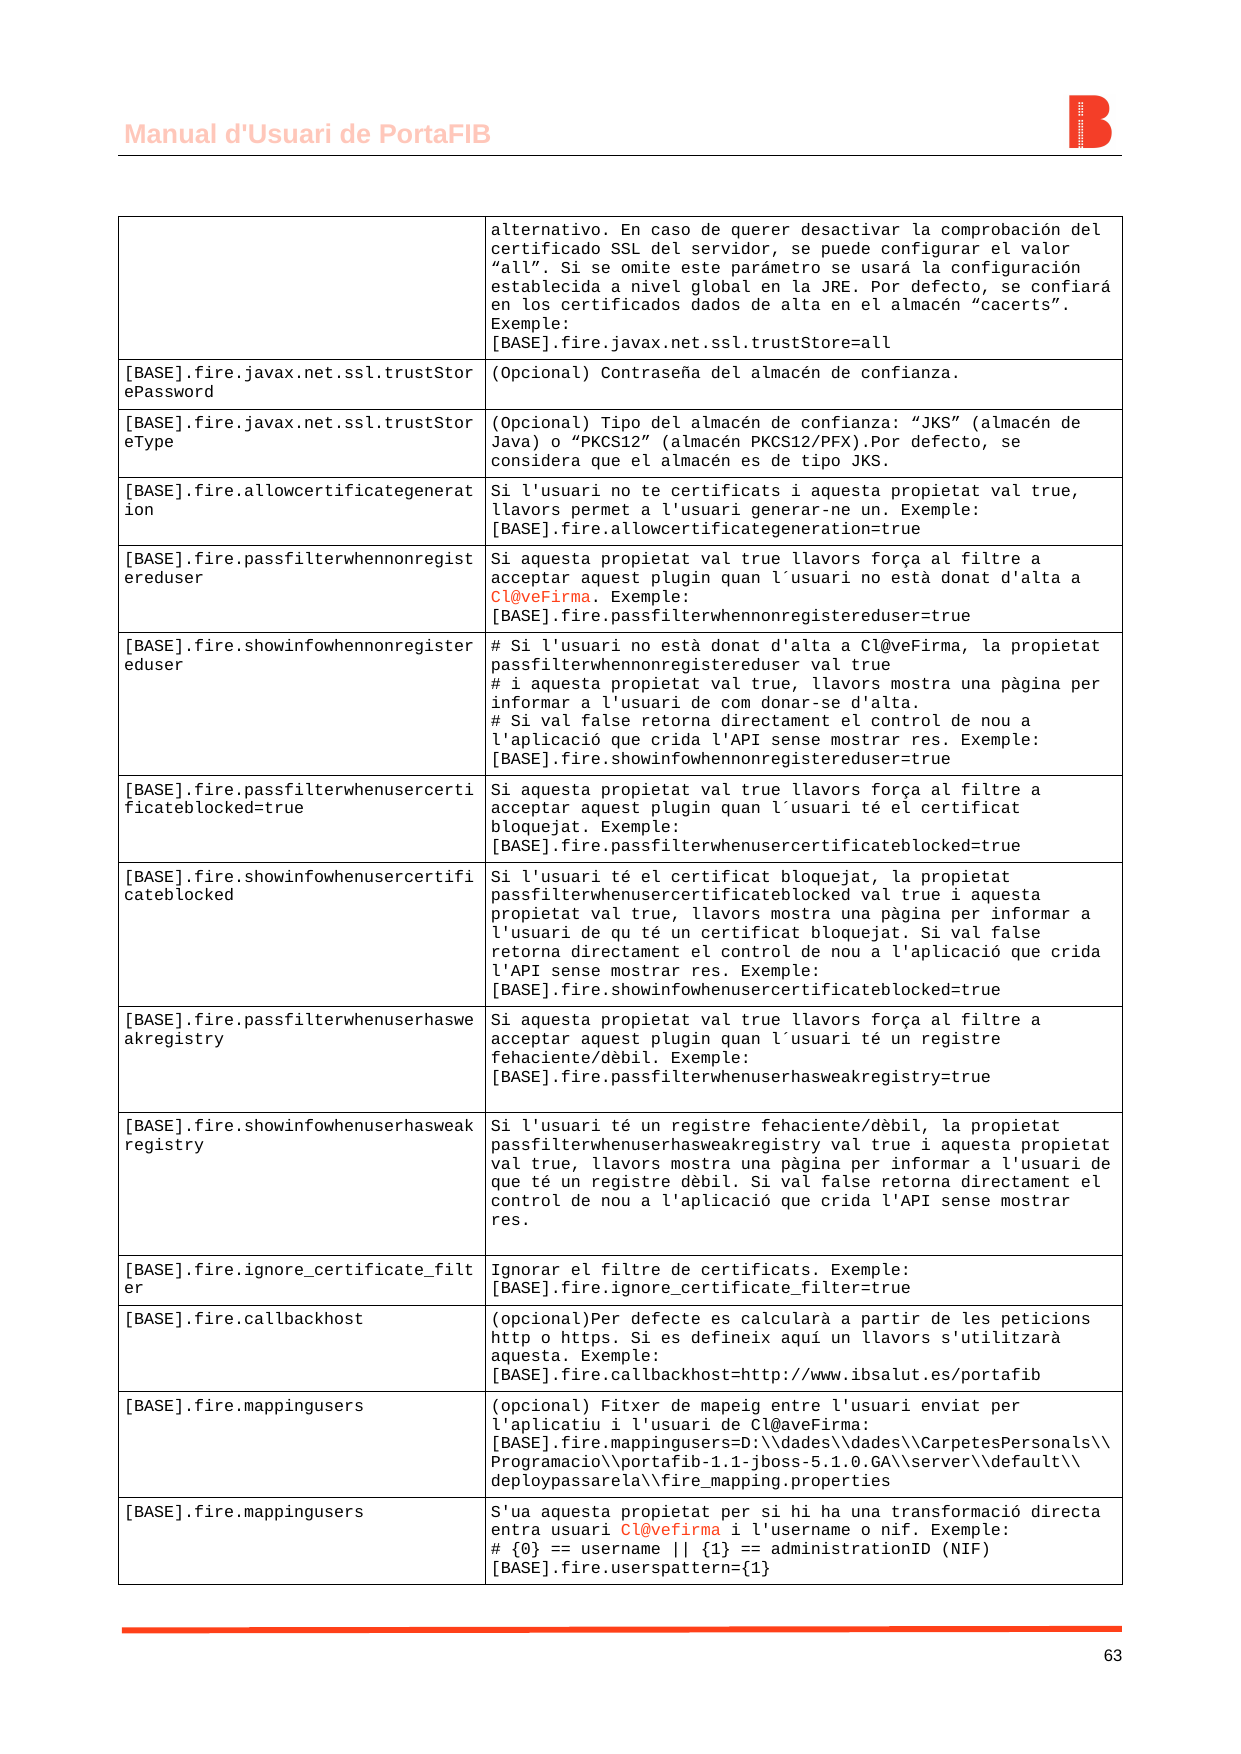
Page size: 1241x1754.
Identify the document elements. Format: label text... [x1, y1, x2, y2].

table_cell [BASE].fire.allowcertificategeneration [119, 478, 485, 545]
table_cell [BASE].fire.mappingusers [119, 1498, 485, 1584]
table_cell Si l'usuari té un registre fehaciente/dèbil, la propietat passfilterwhenuserhasweakregistry val true i aquesta propietat val true, llavors mostra una pàgina per informar a l'usuari de que té un registre dèbil. Si val false retorna directament el control de nou a l'aplicació que crida l'API sense mostrar res. [486, 1113, 1122, 1255]
table_cell S'ua aquesta propietat per si hi ha una transformació directa entra usuari Cl@vefirma i l'username o nif. Exemple: # {0} == username || {1} == administrationID (NIF) [BASE].fire.userspattern={1} [486, 1498, 1122, 1584]
table_cell (Opcional) Tipo del almacén de confianza: “JKS” (almacén de Java) o “PKCS12” (almacén PKCS12/PFX).Por defecto, se considera que el almacén es de tipo JKS. [486, 410, 1122, 477]
picture [1063, 94, 1117, 150]
table_cell [BASE].fire.passfilterwhenusercertificateblocked=true [119, 776, 485, 862]
table_cell [BASE].fire.javax.net.ssl.trustStoreType [119, 410, 485, 477]
table_cell [BASE].fire.showinfowhennonregistereduser [119, 633, 485, 775]
table_cell # Si l'usuari no està donat d'alta a Cl@veFirma, la propietat passfilterwhennonregistereduser val true # i aquesta propietat val true, llavors mostra una pàgina per informar a l'usuari de com donar-se d'alta. # Si val false retorna directament el control de nou a l'aplicació que crida l'API sense mostrar res. Exemple: [BASE].fire.showinfowhennonregistereduser=true [486, 633, 1122, 775]
table_cell [BASE].fire.showinfowhenusercertificateblocked [119, 863, 485, 1006]
table_cell Si aquesta propietat val true llavors força al filtre a acceptar aquest plugin quan l´usuari té el certificat bloquejat. Exemple: [BASE].fire.passfilterwhenusercertificateblocked=true [486, 776, 1122, 862]
table_cell Si l'usuari no te certificats i aquesta propietat val true, llavors permet a l'usuari generar-ne un. Exemple: [BASE].fire.allowcertificategeneration=true [486, 478, 1122, 545]
table_cell [BASE].fire.passfilterwhennonregistereduser [119, 546, 485, 632]
table_cell [BASE].fire.ignore_certificate_filter [119, 1256, 485, 1304]
table_cell (opcional) Fitxer de mapeig entre l'usuari enviat per l'aplicatiu i l'usuari de Cl@aveFirma: [BASE].fire.mappingusers=D:\\dades\\dades\\CarpetesPersonals\\Programacio\\portafib-1.1-jboss-5.1.0.GA\\server\\default\\deploypassarela\\fire_mapping.properties [486, 1392, 1122, 1497]
table_cell Ignorar el filtre de certificats. Exemple: [BASE].fire.ignore_certificate_filter=true [486, 1256, 1122, 1304]
table_cell Si aquesta propietat val true llavors força al filtre a acceptar aquest plugin quan l´usuari té un registre fehaciente/dèbil. Exemple: [BASE].fire.passfilterwhenuserhasweakregistry=true [486, 1007, 1122, 1112]
table_cell alternativo. En caso de querer desactivar la comprobación del certificado SSL del servidor, se puede configurar el valor “all”. Si se omite este parámetro se usará la configuración establecida a nivel global en la JRE. Por defecto, se confiará en los certificados dados de alta en el almacén “cacerts”. Exemple: [BASE].fire.javax.net.ssl.trustStore=all [486, 217, 1122, 359]
table_cell [BASE].fire.callbackhost [119, 1306, 485, 1391]
table_cell Si aquesta propietat val true llavors força al filtre a acceptar aquest plugin quan l´usuari no està donat d'alta a Cl@veFirma. Exemple: [BASE].fire.passfilterwhennonregistereduser=true [486, 546, 1122, 632]
table_cell (Opcional) Contraseña del almacén de confianza. [486, 360, 1122, 408]
table_cell [BASE].fire.javax.net.ssl.trustStorePassword [119, 360, 485, 408]
table_cell [BASE].fire.showinfowhenuserhasweakregistry [119, 1113, 485, 1255]
table_cell [BASE].fire.mappingusers [119, 1392, 485, 1497]
table_cell Si l'usuari té el certificat bloquejat, la propietat passfilterwhenusercertificateblocked val true i aquesta propietat val true, llavors mostra una pàgina per informar a l'usuari de qu té un certificat bloquejat. Si val false retorna directament el control de nou a l'aplicació que crida l'API sense mostrar res. Exemple: [BASE].fire.showinfowhenusercertificateblocked=true [486, 863, 1122, 1006]
table_cell [BASE].fire.passfilterwhenuserhasweakregistry [119, 1007, 485, 1112]
table_cell [119, 217, 485, 359]
table_cell (opcional)Per defecte es calcularà a partir de les peticions http o https. Si es defineix aquí un llavors s'utilitzarà aquesta. Exemple: [BASE].fire.callbackhost=http://www.ibsalut.es/portafib [486, 1306, 1122, 1391]
